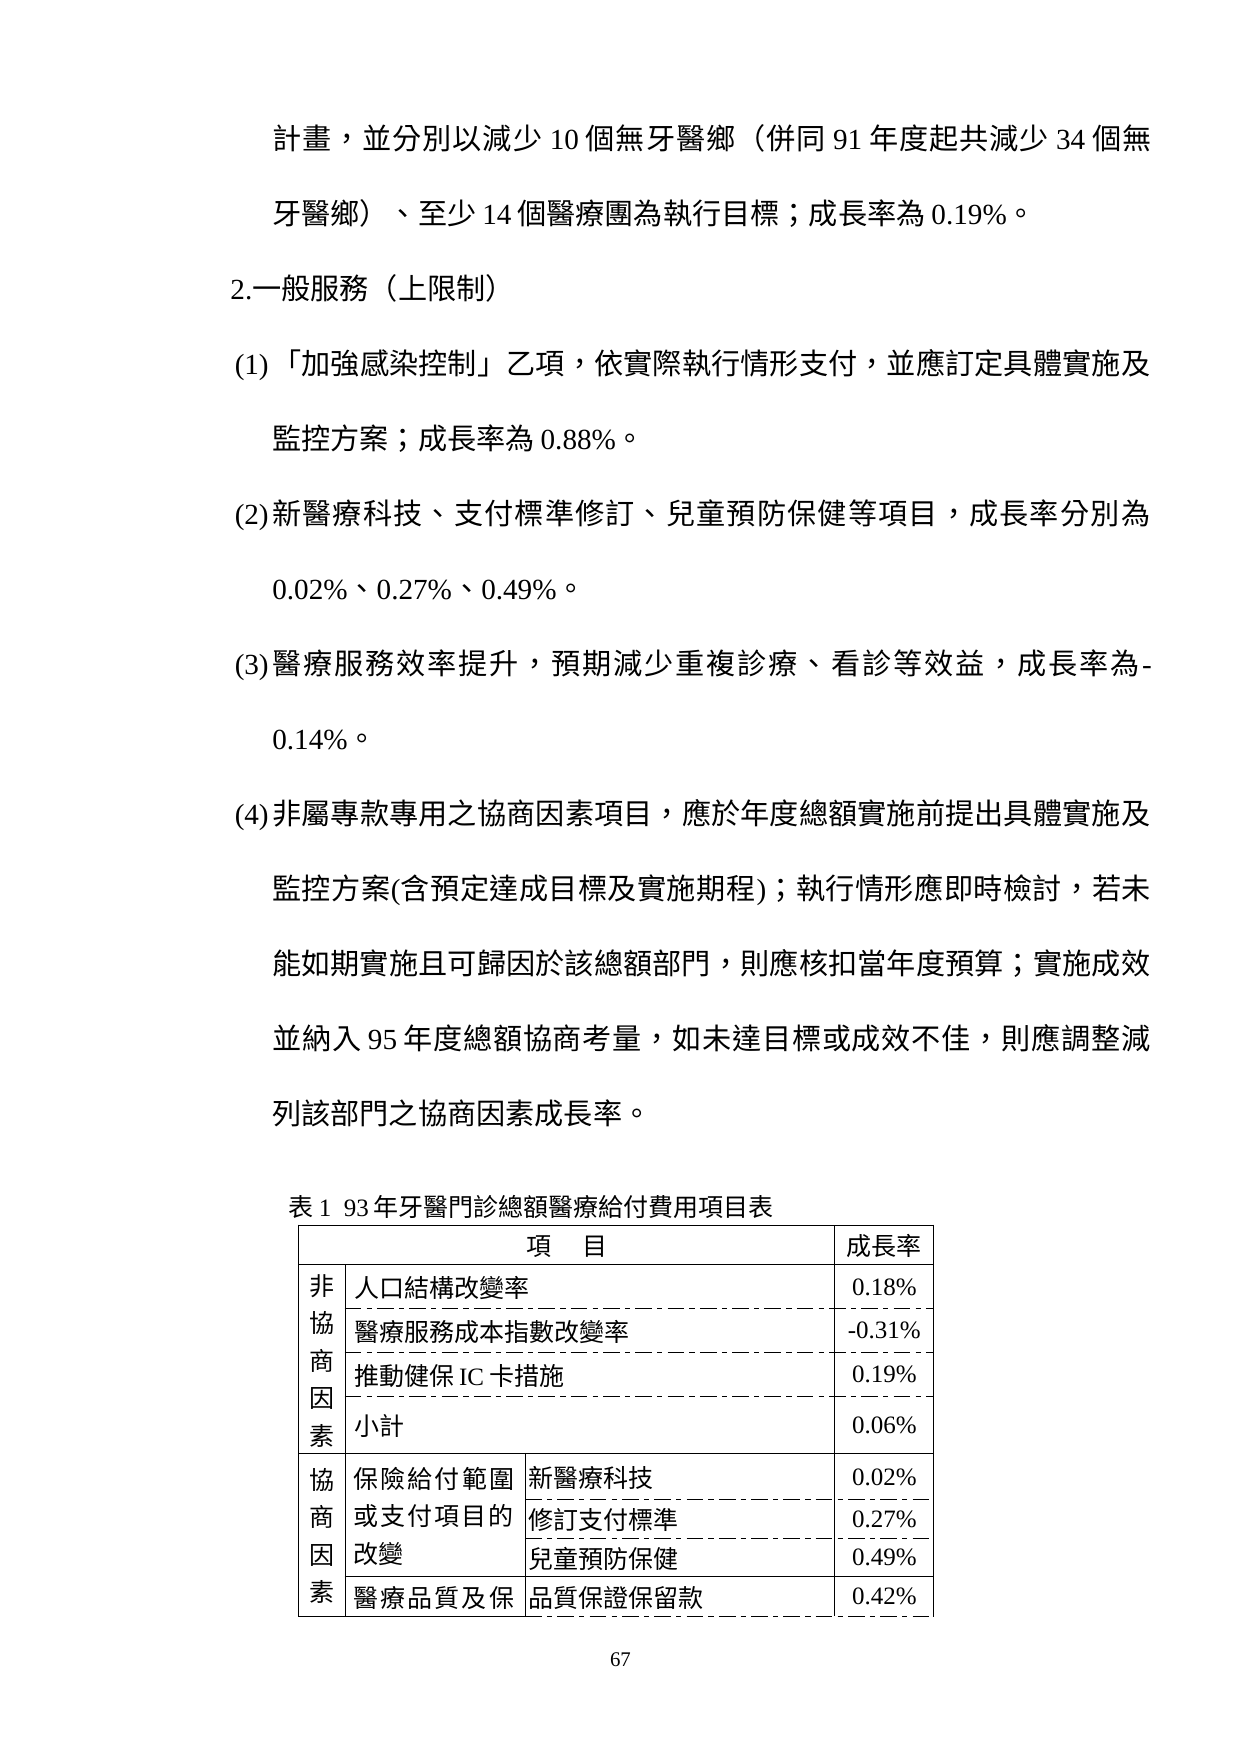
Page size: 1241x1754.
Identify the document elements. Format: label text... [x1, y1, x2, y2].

table_cell 0.18% [835, 1265, 933, 1308]
table_cell 醫療服務成本指數改變率 [346, 1308, 834, 1352]
table_cell 0.27% [835, 1499, 933, 1537]
list 計畫，並分別以減少10個無牙醫鄉（併同91年度起共減少34個無牙醫鄉）、至少14個醫療團為執行目標；成長率為0.19%。 [234, 99, 1152, 249]
table_cell 保險給付範圍或支付項目的改變 [346, 1454, 525, 1576]
list 「加強感染控制」乙項，依實際執行情形支付，並應訂定具體實施及監控方案；成長率為0.88%。 [234, 324, 1152, 474]
table_cell 新醫療科技 [526, 1454, 834, 1499]
table_cell 品質保證保留款 [526, 1577, 834, 1616]
table_cell 0.49% [835, 1538, 933, 1576]
table_header 項 目 [299, 1226, 834, 1264]
table_cell 0.42% [835, 1577, 933, 1616]
table_header 成長率 [835, 1226, 933, 1264]
table_cell 小計 [346, 1396, 834, 1453]
table_cell 兒童預防保健 [526, 1538, 834, 1576]
table_cell 醫療品質及保 [346, 1577, 525, 1616]
list 醫療服務效率提升，預期減少重複診療、看診等效益，成長率為-0.14%。 [234, 624, 1152, 774]
table_cell 推動健保IC卡措施 [346, 1352, 834, 1396]
table_cell 修訂支付標準 [526, 1499, 834, 1537]
table_cell 0.19% [835, 1352, 933, 1396]
text 2.一般服務（上限制） [230, 249, 1152, 324]
table_cell 0.02% [835, 1454, 933, 1499]
table_cell 人口結構改變率 [346, 1265, 834, 1308]
table_cell 0.06% [835, 1396, 933, 1453]
table_cell -0.31% [835, 1308, 933, 1352]
text 表1 93年牙醫門診總額醫療給付費用項目表 [239, 1187, 1152, 1224]
list 新醫療科技、支付標準修訂、兒童預防保健等項目，成長率分別為0.02%、0.27%、0.49%。 [234, 474, 1152, 624]
table_cell 協商因素 [299, 1454, 345, 1616]
list 非屬專款專用之協商因素項目，應於年度總額實施前提出具體實施及監控方案(含預定達成目標及實施期程)；執行情形應即時檢討，若未能如期實施且可歸因於該總額部門，則應核扣當年度預算；實施成效並納入95年度總額協商考量，如未達目標或成效不佳，則應調整減列該部門之協商因素成長率。 [234, 774, 1152, 1149]
table_cell 非協商因素 [299, 1265, 345, 1453]
